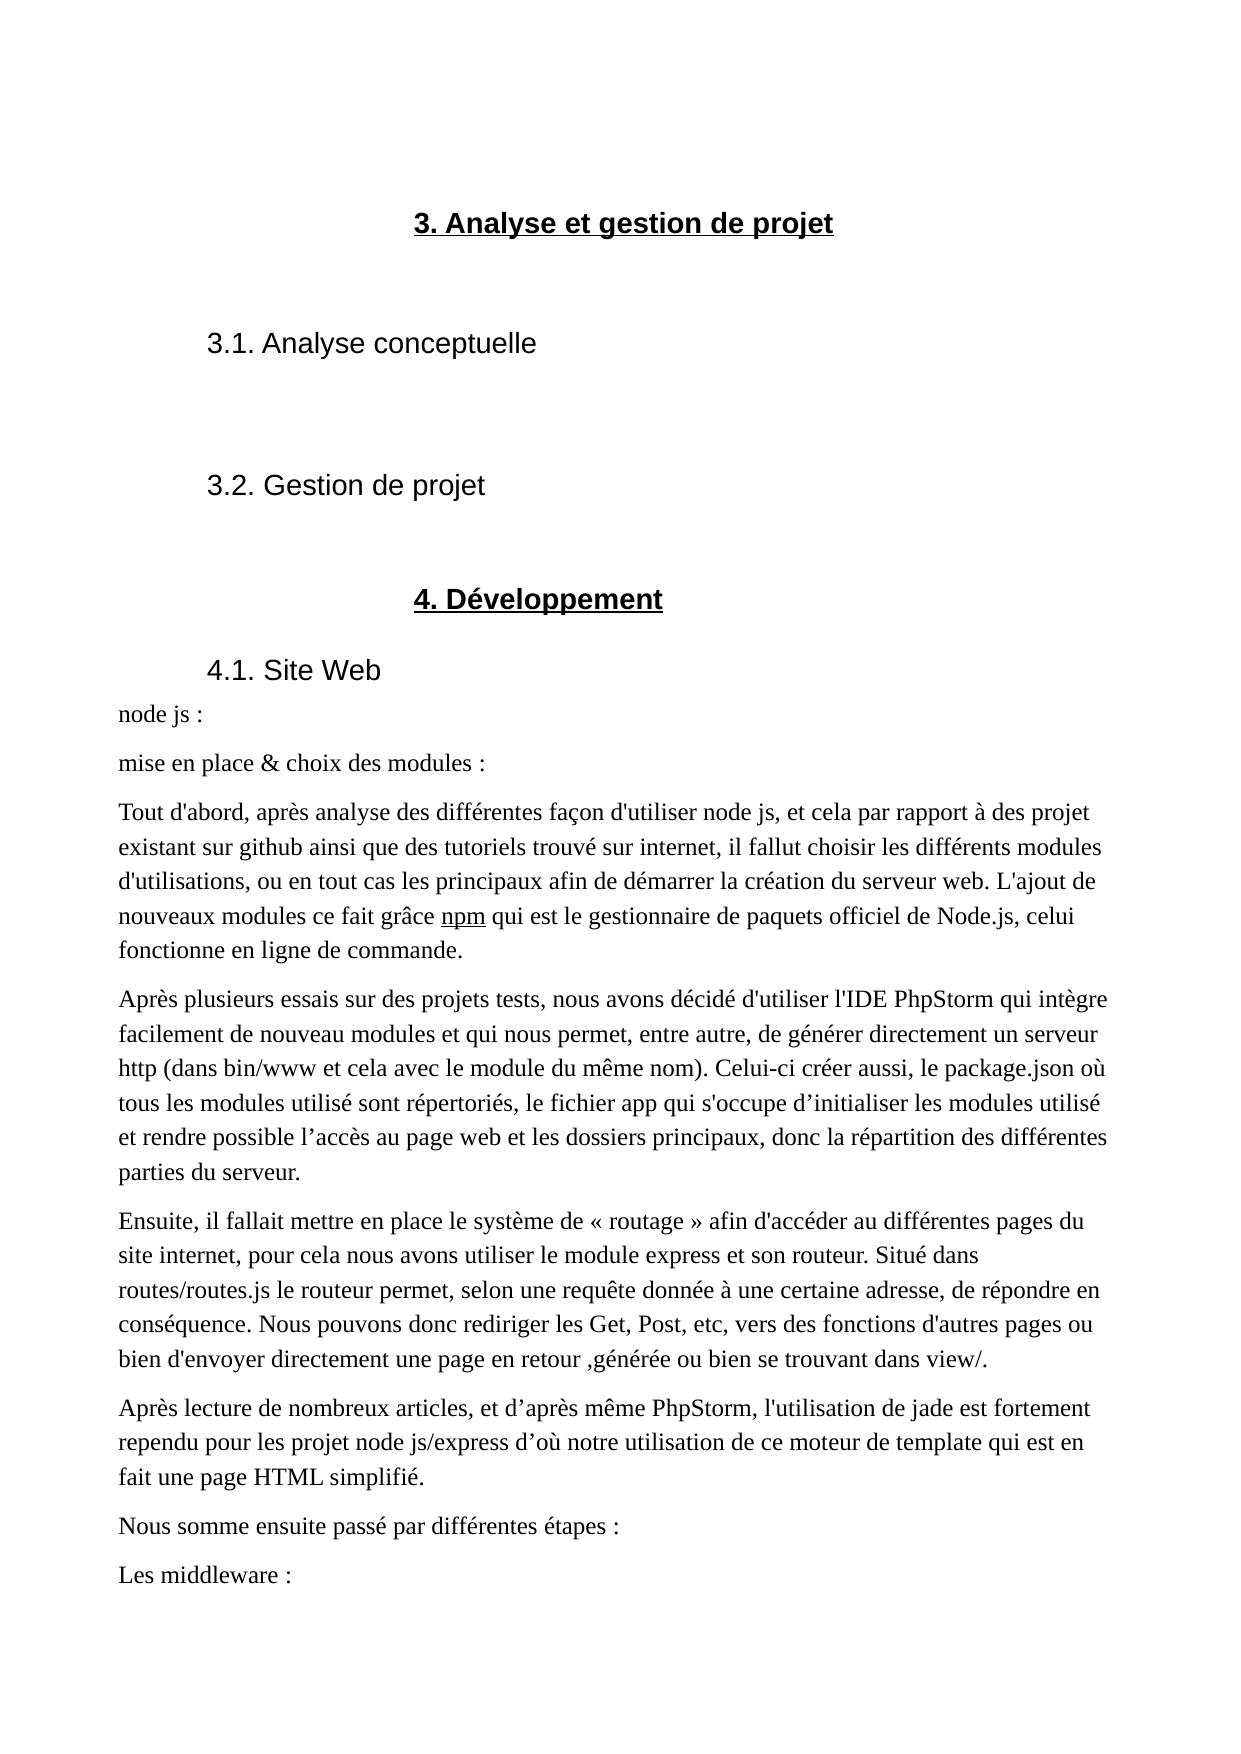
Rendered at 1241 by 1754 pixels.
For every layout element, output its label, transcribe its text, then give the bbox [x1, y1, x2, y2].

text mise en place & choix des modules : [118, 748, 1122, 777]
subtitle 4.1. Site Web [207, 653, 1122, 687]
text node js : [118, 699, 1122, 728]
text Après plusieurs essais sur des projets tests, nous avons décidé d'utiliser l'IDE PhpStorm qui intègre facilement de nouveau modules et qui nous permet, entre autre, de générer directement un serveur http (dans bin/www et cela avec le module du même nom). Celui-ci créer aussi, le package.json où tous les modules utilisé sont répertoriés, le fichier app qui s'occupe d’initialiser les modules utilisé et rendre possible l’accès au page web et les dossiers principaux, donc la répartition des différentes parties du serveur. [118, 984, 1122, 1186]
subtitle 3. Analyse et gestion de projet [413, 206, 1122, 239]
subtitle 3.2. Gestion de projet [207, 468, 1122, 501]
subtitle 3.1. Analyse conceptuelle [207, 326, 1122, 359]
text Les middleware : [118, 1560, 1122, 1589]
text Après lecture de nombreux articles, et d’après même PhpStorm, l'utilisation de jade est fortement rependu pour les projet node js/express d’où notre utilisation de ce moteur de template qui est en fait une page HTML simplifié. [118, 1393, 1122, 1491]
subtitle 4. Développement [413, 582, 1122, 616]
text Ensuite, il fallait mettre en place le système de « routage » afin d'accéder au différentes pages du site internet, pour cela nous avons utiliser le module express et son routeur. Situé dans routes/routes.js le routeur permet, selon une requête donnée à une certaine adresse, de répondre en conséquence. Nous pouvons donc rediriger les Get, Post, etc, vers des fonctions d'autres pages ou bien d'envoyer directement une page en retour ,générée ou bien se trouvant dans view/. [118, 1206, 1122, 1372]
text Nous somme ensuite passé par différentes étapes : [118, 1511, 1122, 1539]
text Tout d'abord, après analyse des différentes façon d'utiliser node js, et cela par rapport à des projet existant sur github ainsi que des tutoriels trouvé sur internet, il fallut choisir les différents modules d'utilisations, ou en tout cas les principaux afin de démarrer la création du serveur web. L'ajout de nouveaux modules ce fait grâce npm qui est le gestionnaire de paquets officiel de Node.js, celui fonctionne en ligne de commande. [118, 797, 1122, 964]
